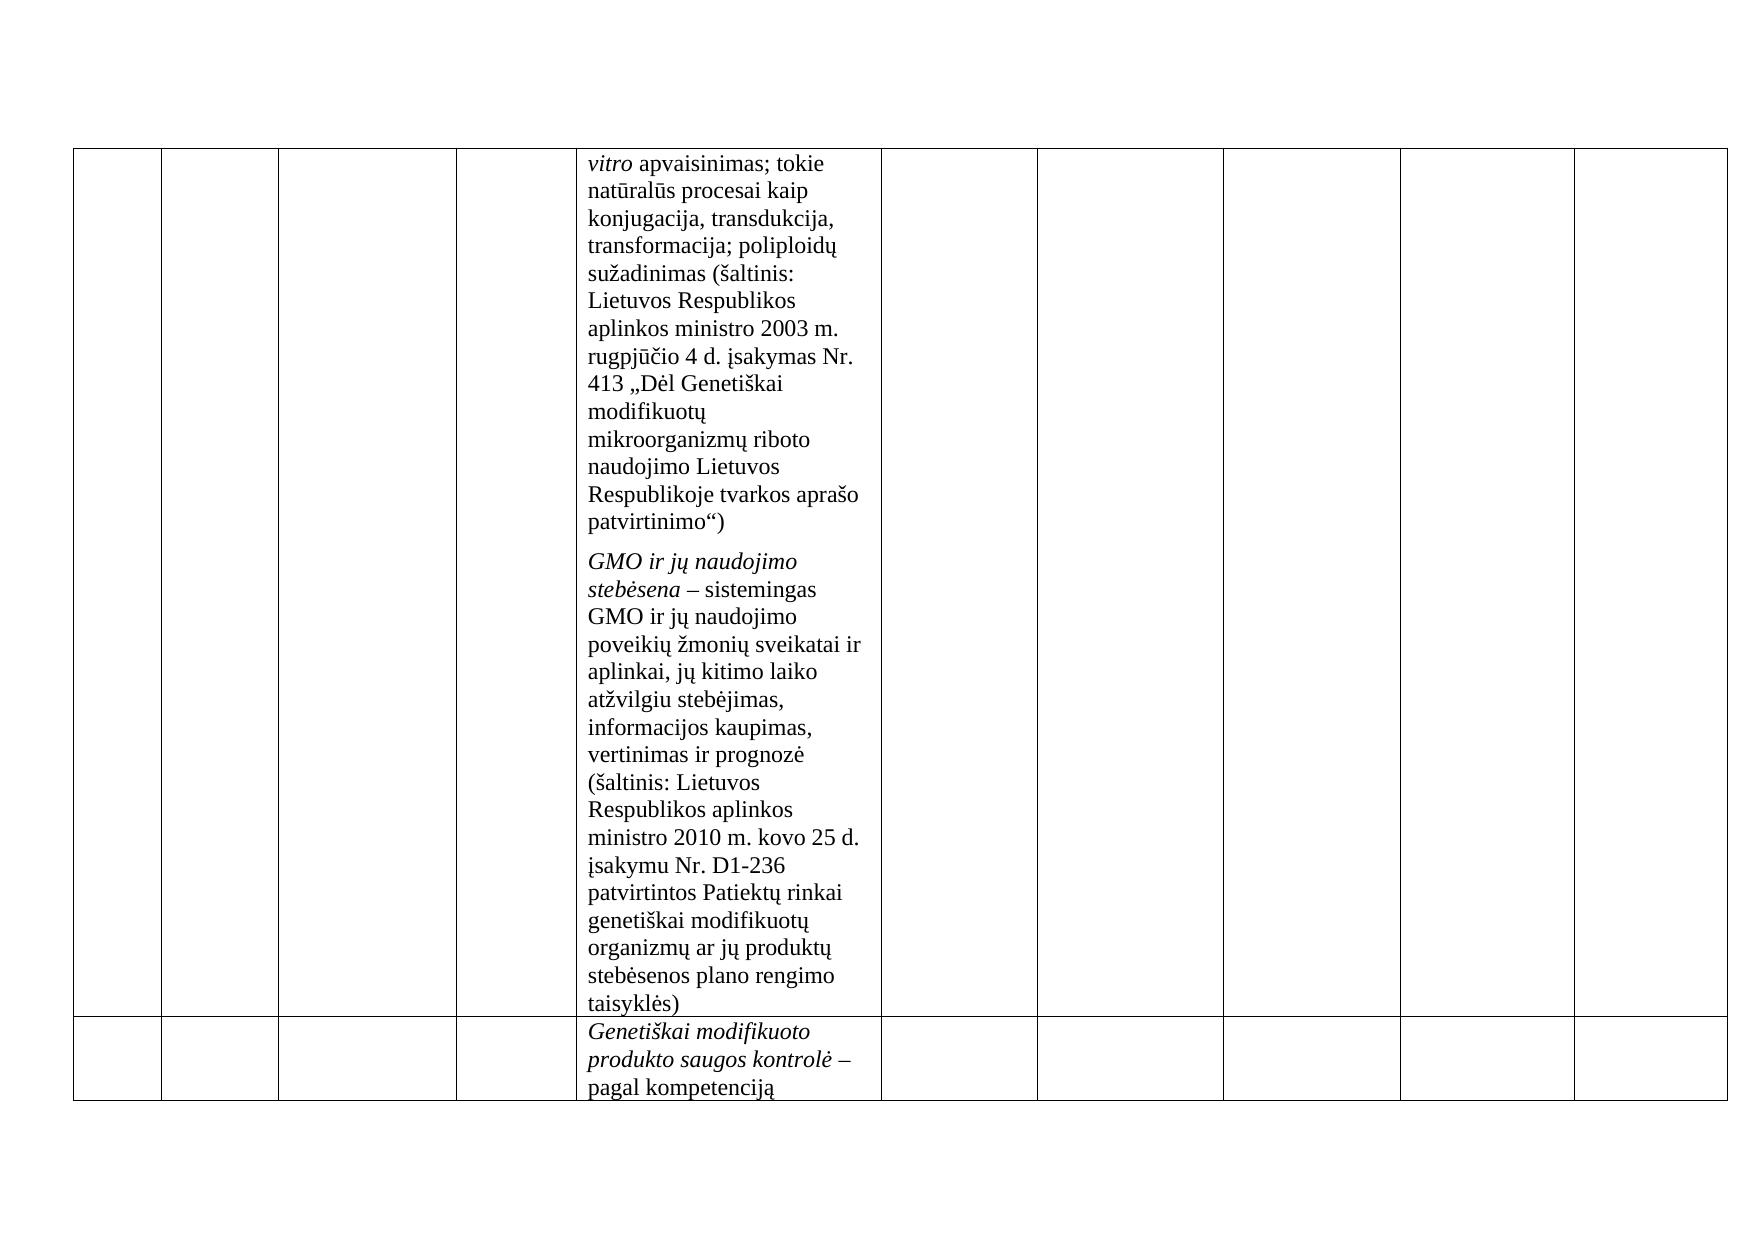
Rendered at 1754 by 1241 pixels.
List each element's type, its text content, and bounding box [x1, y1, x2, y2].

table_cell [1038, 149, 1223, 1016]
table_cell Genetiškai modifikuoto produkto saugos kontrolė – pagal kompetenciją [577, 1017, 881, 1100]
table_cell [1038, 1017, 1223, 1100]
table_cell [457, 1017, 576, 1100]
table_cell [1401, 1017, 1574, 1100]
table_cell [162, 1017, 278, 1100]
table_cell [74, 149, 161, 1016]
table_cell [1224, 1017, 1400, 1100]
table_cell [74, 1017, 161, 1100]
table_cell [1575, 1017, 1727, 1100]
table_cell [1401, 149, 1574, 1016]
table_cell vitro apvaisinimas; tokie natūralūs procesai kaip konjugacija, transdukcija, transformacija; poliploidų sužadinimas (šaltinis: Lietuvos Respublikos aplinkos ministro 2003 m. rugpjūčio 4 d. įsakymas Nr. 413 „Dėl Genetiškai modifikuotų mikroorganizmų riboto naudojimo Lietuvos Respublikoje tvarkos aprašo patvirtinimo“) GMO ir jų naudojimo stebėsena – sistemingas GMO ir jų naudojimo poveikių žmonių sveikatai ir aplinkai, jų kitimo laiko atžvilgiu stebėjimas, informacijos kaupimas, vertinimas ir prognozė (šaltinis: Lietuvos Respublikos aplinkos ministro 2010 m. kovo 25 d. įsakymu Nr. D1-236 patvirtintos Patiektų rinkai genetiškai modifikuotų organizmų ar jų produktų stebėsenos plano rengimo taisyklės) [577, 149, 881, 1016]
table_cell [457, 149, 576, 1016]
table_cell [279, 149, 456, 1016]
table_cell [162, 149, 278, 1016]
table_cell [279, 1017, 456, 1100]
table_cell [882, 1017, 1037, 1100]
table_cell [1224, 149, 1400, 1016]
table_cell [1575, 149, 1727, 1016]
table_cell [882, 149, 1037, 1016]
